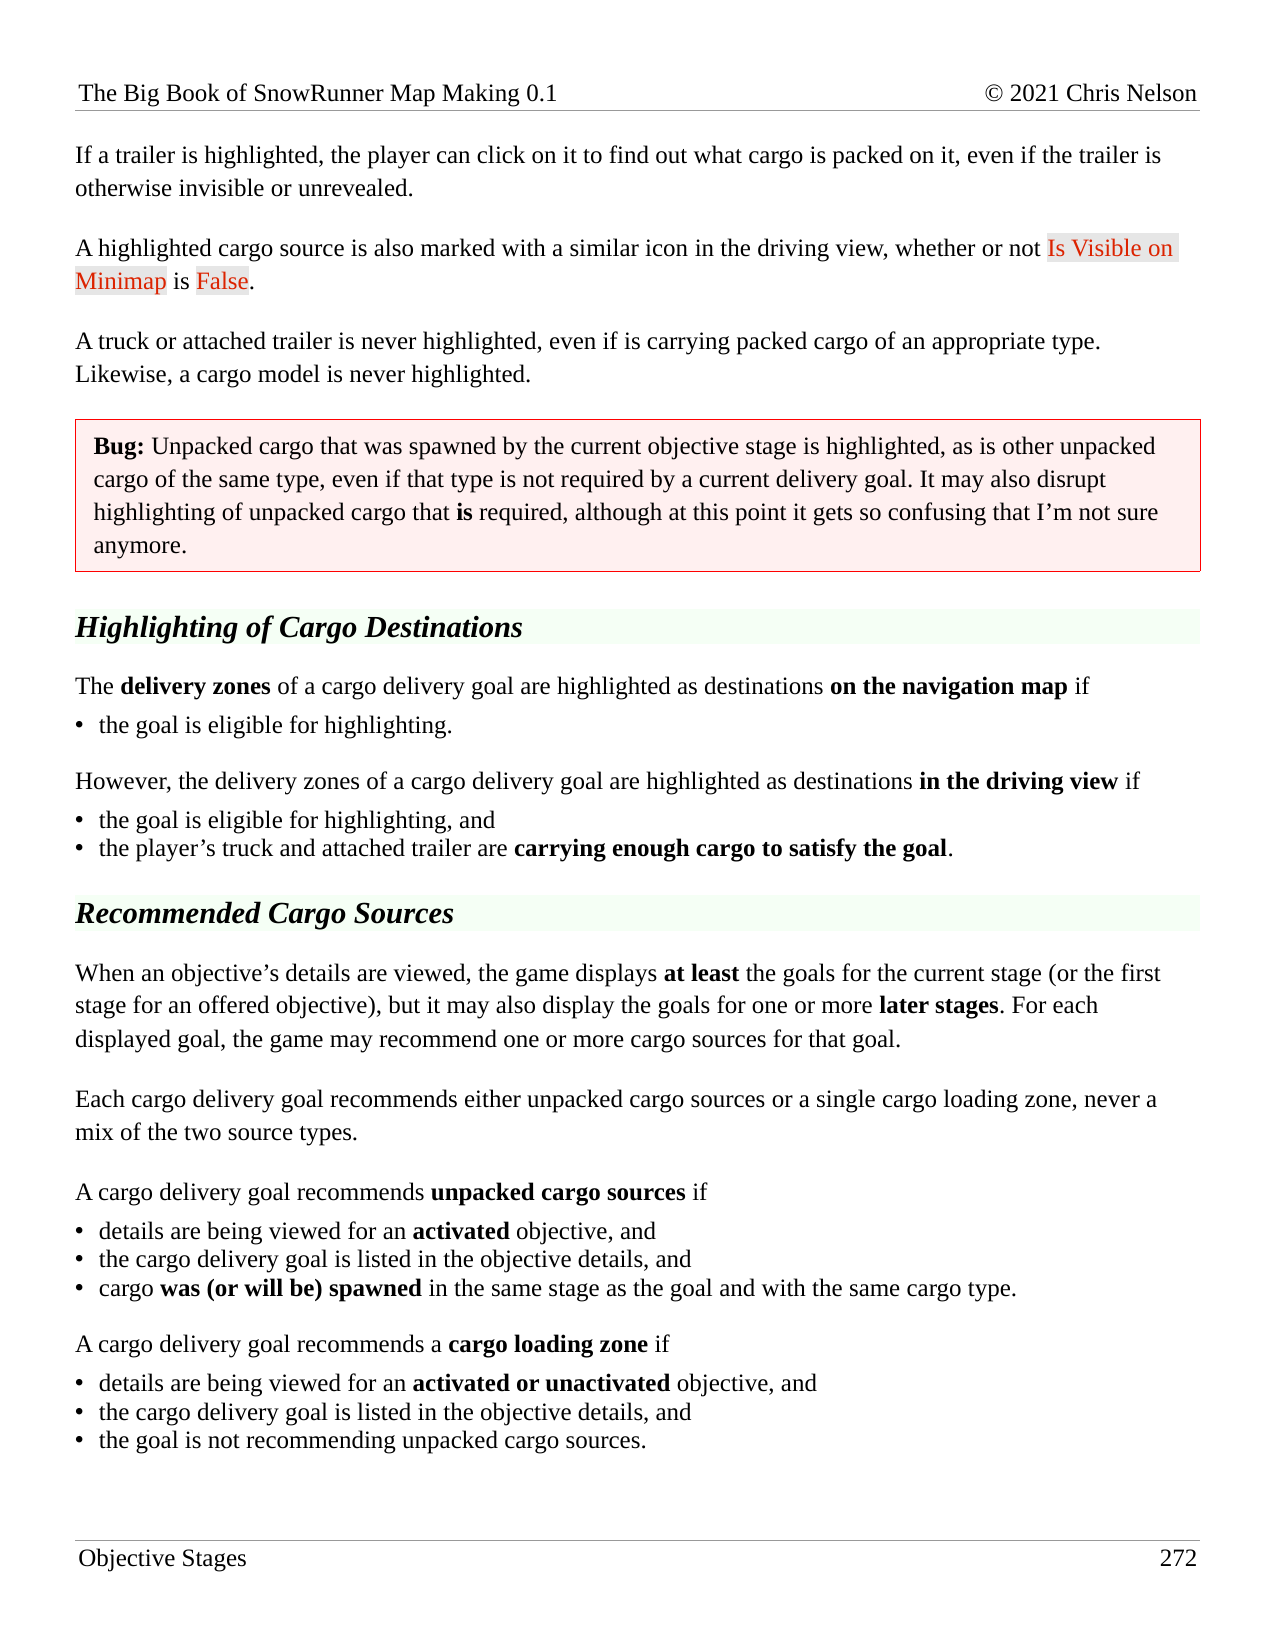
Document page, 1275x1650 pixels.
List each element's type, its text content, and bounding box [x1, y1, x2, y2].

text If a trailer is highlighted, the player can click on it to find out what cargo is packed on it, even if the trailer is otherwise invisible or unrevealed. [75, 140, 1200, 202]
text Each cargo delivery goal recommends either unpacked cargo sources or a single cargo loading zone, never a mix of the two source types. [75, 1084, 1200, 1145]
list the goal is eligible for highlighting, and [75, 805, 1200, 833]
subtitle A cargo delivery goal recommends a cargo loading zone if [75, 1329, 1200, 1358]
list the cargo delivery goal is listed in the objective details, and [75, 1397, 1200, 1426]
text A highlighted cargo source is also marked with a similar icon in the driving view, whether or not Is Visible on Minimap is False. [75, 233, 1200, 295]
subtitle However, the delivery zones of a cargo delivery goal are highlighted as destinations in the driving view if [75, 766, 1200, 794]
list the cargo delivery goal is listed in the objective details, and [75, 1244, 1200, 1273]
text When an objective’s details are viewed, the game displays at least the goals for the current stage (or the first stage for an offered objective), but it may also display the goals for one or more later stages. For each displayed goal, the game may recommend one or more cargo sources for that goal. [75, 958, 1200, 1052]
list details are being viewed for an activated objective, and [75, 1216, 1200, 1244]
subtitle Recommended Cargo Sources [75, 895, 1200, 931]
subtitle A cargo delivery goal recommends unpacked cargo sources if [75, 1177, 1200, 1205]
list Unpacked cargo that was spawned by the current objective stage is highlighted, as is other unpacked cargo of the same type, even if that type is not required by a current delivery goal. It may also disrupt highlighting of unpacked cargo that is required, although at this point it gets so confusing that I’m not sure anymore. [76, 420, 1200, 571]
list cargo was (or will be) spawned in the same stage as the goal and with the same cargo type. [75, 1273, 1200, 1302]
list the goal is eligible for highlighting. [75, 710, 1200, 739]
list the player’s truck and attached trailer are carrying enough cargo to satisfy the goal. [75, 833, 1200, 862]
subtitle The delivery zones of a cargo delivery goal are highlighted as destinations on the navigation map if [75, 671, 1200, 700]
text A truck or attached trailer is never highlighted, even if is carrying packed cargo of an appropriate type. Likewise, a cargo model is never highlighted. [75, 326, 1200, 388]
list the goal is not recommending unpacked cargo sources. [75, 1426, 1200, 1454]
subtitle Highlighting of Cargo Destinations [75, 609, 1200, 644]
list details are being viewed for an activated or unactivated objective, and [75, 1368, 1200, 1397]
